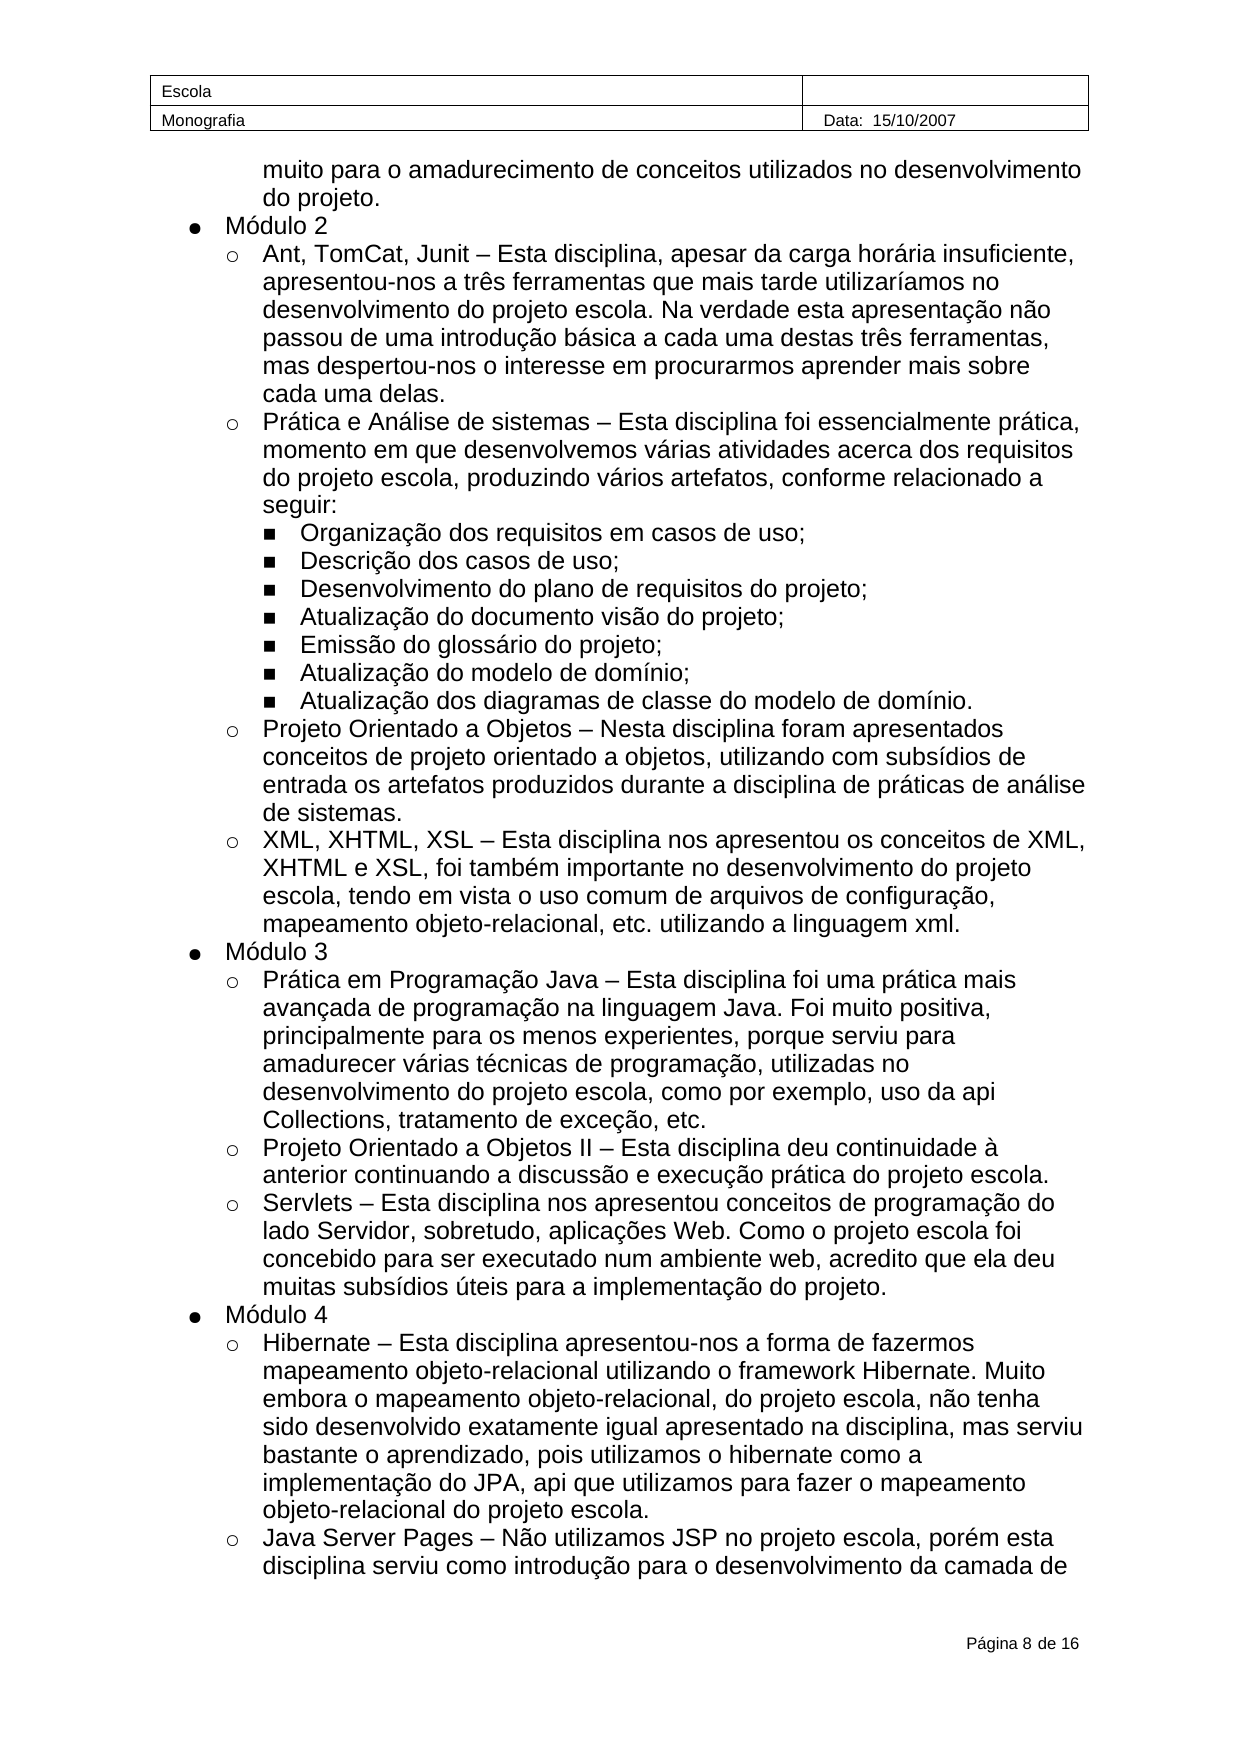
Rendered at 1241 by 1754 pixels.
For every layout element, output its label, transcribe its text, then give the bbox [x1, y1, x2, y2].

list Descrição dos casos de uso; [262, 547, 1090, 575]
list Projeto Orientado a Objetos – Nesta disciplina foram apresentados conceitos de projeto orientado a objetos, utilizando com subsídios de entrada os artefatos produzidos durante a disciplina de práticas de análise de sistemas. [225, 714, 1090, 826]
list Módulo 2 [187, 212, 1090, 240]
list Hibernate – Esta disciplina apresentou-nos a forma de fazermos mapeamento objeto-relacional utilizando o framework Hibernate. Muito embora o mapeamento objeto-relacional, do projeto escola, não tenha sido desenvolvido exatamente igual apresentado na disciplina, mas serviu bastante o aprendizado, pois utilizamos o hibernate como a implementação do JPA, api que utilizamos para fazer o mapeamento objeto-relacional do projeto escola. [225, 1329, 1090, 1524]
list Ant, TomCat, Junit – Esta disciplina, apesar da carga horária insuficiente, apresentou-nos a três ferramentas que mais tarde utilizaríamos no desenvolvimento do projeto escola. Na verdade esta apresentação não passou de uma introdução básica a cada uma destas três ferramentas, mas despertou-nos o interesse em procurarmos aprender mais sobre cada uma delas. [225, 240, 1090, 407]
list Módulo 3 [187, 938, 1090, 966]
list Servlets – Esta disciplina nos apresentou conceitos de programação do lado Servidor, sobretudo, aplicações Web. Como o projeto escola foi concebido para ser executado num ambiente web, acredito que ela deu muitas subsídios úteis para a implementação do projeto. [225, 1189, 1090, 1301]
list muito para o amadurecimento de conceitos utilizados no desenvolvimento do projeto. [225, 156, 1090, 212]
list Java Server Pages – Não utilizamos JSP no projeto escola, porém esta disciplina serviu como introdução para o desenvolvimento da camada de [225, 1524, 1090, 1580]
list Atualização do documento visão do projeto; [262, 603, 1090, 631]
list Projeto Orientado a Objetos II – Esta disciplina deu continuidade à anterior continuando a discussão e execução prática do projeto escola. [225, 1133, 1090, 1189]
list Prática em Programação Java – Esta disciplina foi uma prática mais avançada de programação na linguagem Java. Foi muito positiva, principalmente para os menos experientes, porque serviu para amadurecer várias técnicas de programação, utilizadas no desenvolvimento do projeto escola, como por exemplo, uso da api Collections, tratamento de exceção, etc. [225, 966, 1090, 1133]
list XML, XHTML, XSL – Esta disciplina nos apresentou os conceitos de XML, XHTML e XSL, foi também importante no desenvolvimento do projeto escola, tendo em vista o uso comum de arquivos de configuração, mapeamento objeto-relacional, etc. utilizando a linguagem xml. [225, 826, 1090, 938]
list Atualização do modelo de domínio; [262, 659, 1090, 687]
list Organização dos requisitos em casos de uso; [262, 519, 1090, 547]
list Módulo 4 [187, 1301, 1090, 1329]
list Prática e Análise de sistemas – Esta disciplina foi essencialmente prática, momento em que desenvolvemos várias atividades acerca dos requisitos do projeto escola, produzindo vários artefatos, conforme relacionado a seguir: [225, 407, 1090, 519]
list Atualização dos diagramas de classe do modelo de domínio. [262, 687, 1090, 714]
list Desenvolvimento do plano de requisitos do projeto; [262, 575, 1090, 603]
list Emissão do glossário do projeto; [262, 631, 1090, 659]
